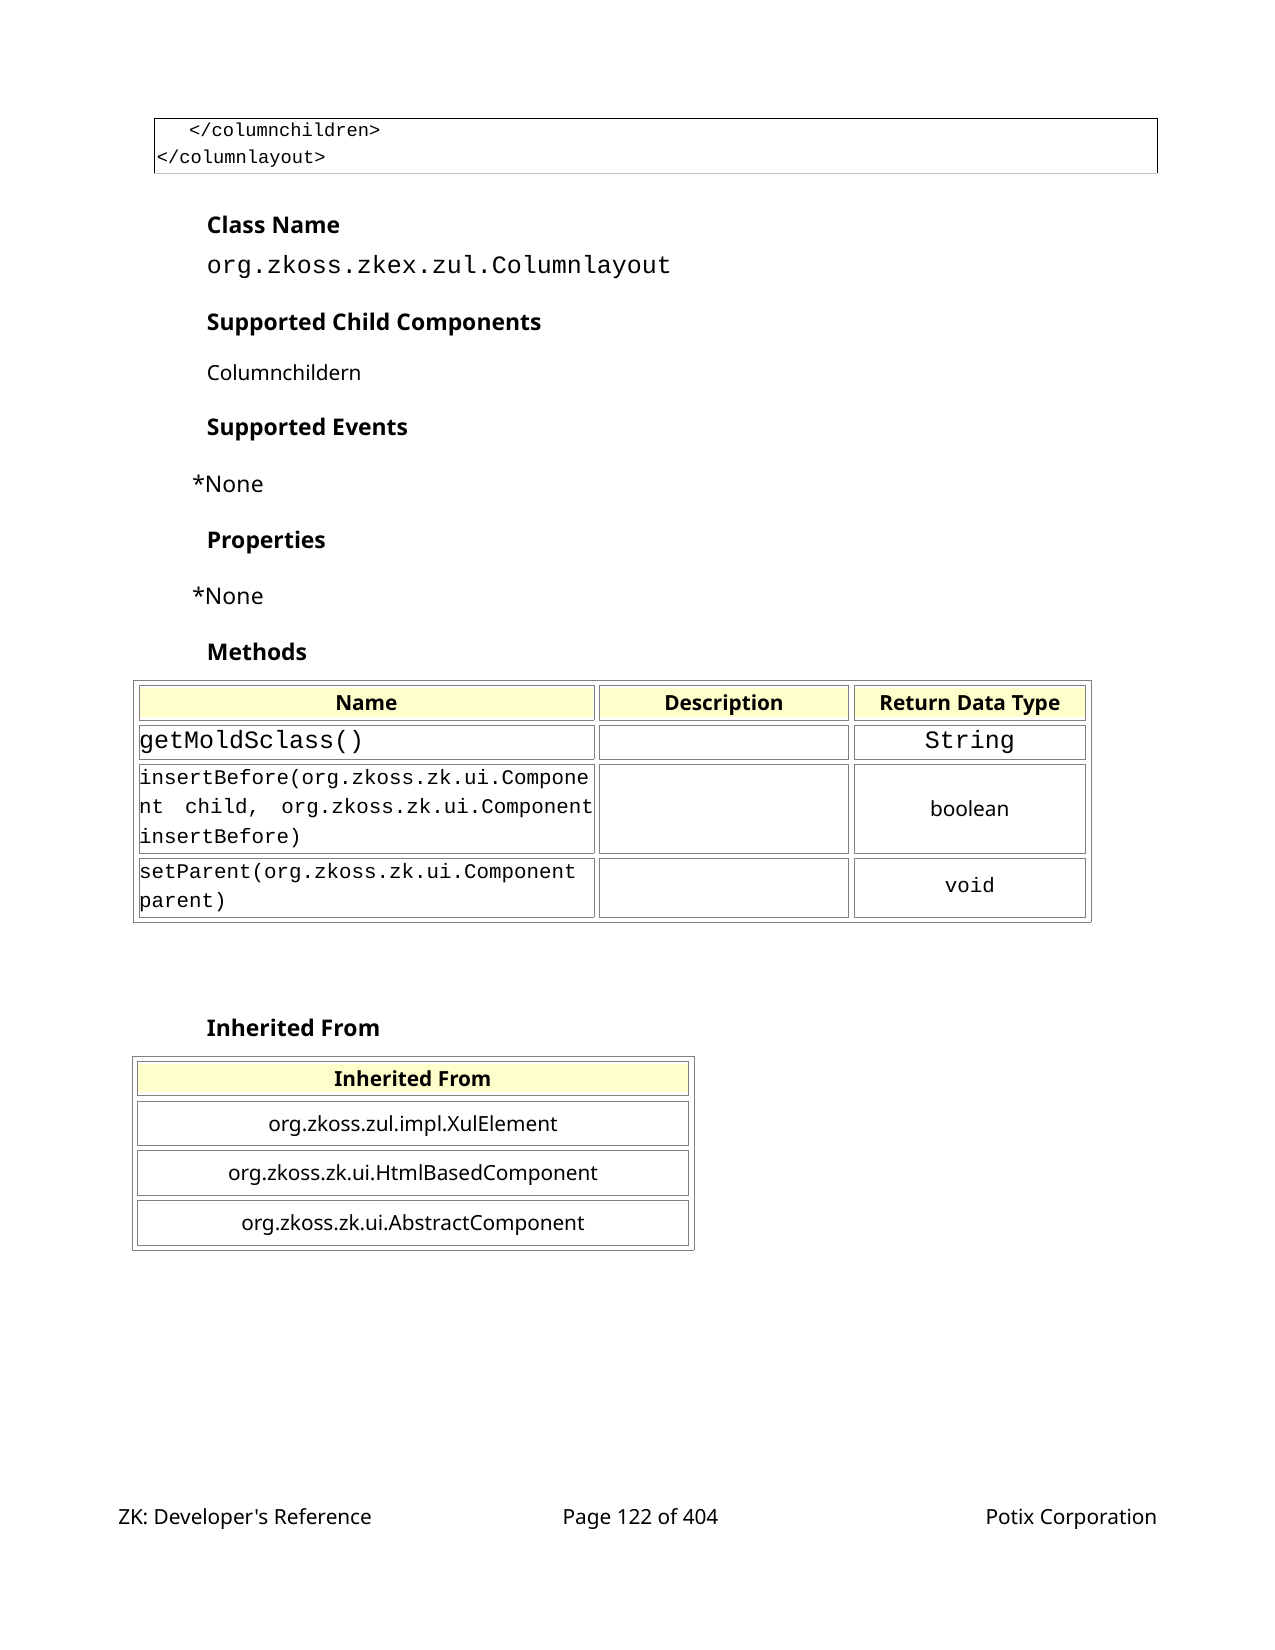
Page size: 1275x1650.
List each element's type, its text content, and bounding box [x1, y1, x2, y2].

table_cell setParent(org.zkoss.zk.ui.Component parent) [136, 853, 596, 917]
table_cell getMoldSclass() [136, 720, 596, 759]
table_cell void [851, 853, 1088, 917]
table_cell [600, 859, 848, 917]
table_cell [600, 765, 848, 852]
table_header Name [136, 681, 596, 719]
subtitle Methods [207, 636, 1157, 667]
subtitle Properties [207, 524, 1157, 555]
table_cell org.zkoss.zk.ui.HtmlBasedComponent [134, 1145, 691, 1195]
table_cell String [851, 720, 1088, 759]
table_cell org.zkoss.zul.impl.XulElement [134, 1095, 691, 1145]
text *None [118, 467, 1157, 499]
subtitle Inherited From [207, 1012, 1157, 1043]
subtitle Class Name [207, 209, 1157, 241]
table_cell [596, 853, 851, 917]
table_cell org.zkoss.zk.ui.AbstractComponent [134, 1195, 691, 1244]
table_cell insertBefore(org.zkoss.zk.ui.Component child, org.zkoss.zk.ui.Component insertBefore) [136, 759, 596, 852]
table_cell boolean [851, 759, 1088, 852]
table_header Return Data Type [851, 681, 1088, 719]
text </columnchildren> [155, 119, 1157, 142]
subtitle Supported Events [207, 411, 1157, 442]
table_cell [600, 726, 848, 759]
table_header Description [596, 681, 851, 719]
table_header Inherited From [134, 1057, 691, 1095]
table_cell [596, 720, 851, 759]
subtitle Supported Child Components [207, 306, 1157, 337]
text org.zkoss.zkex.zul.Columnlayout [207, 253, 1157, 281]
text *None [118, 580, 1157, 611]
text </columnlayout> [155, 145, 1157, 173]
table_cell [596, 759, 851, 852]
text Columnchildern [207, 358, 1157, 386]
